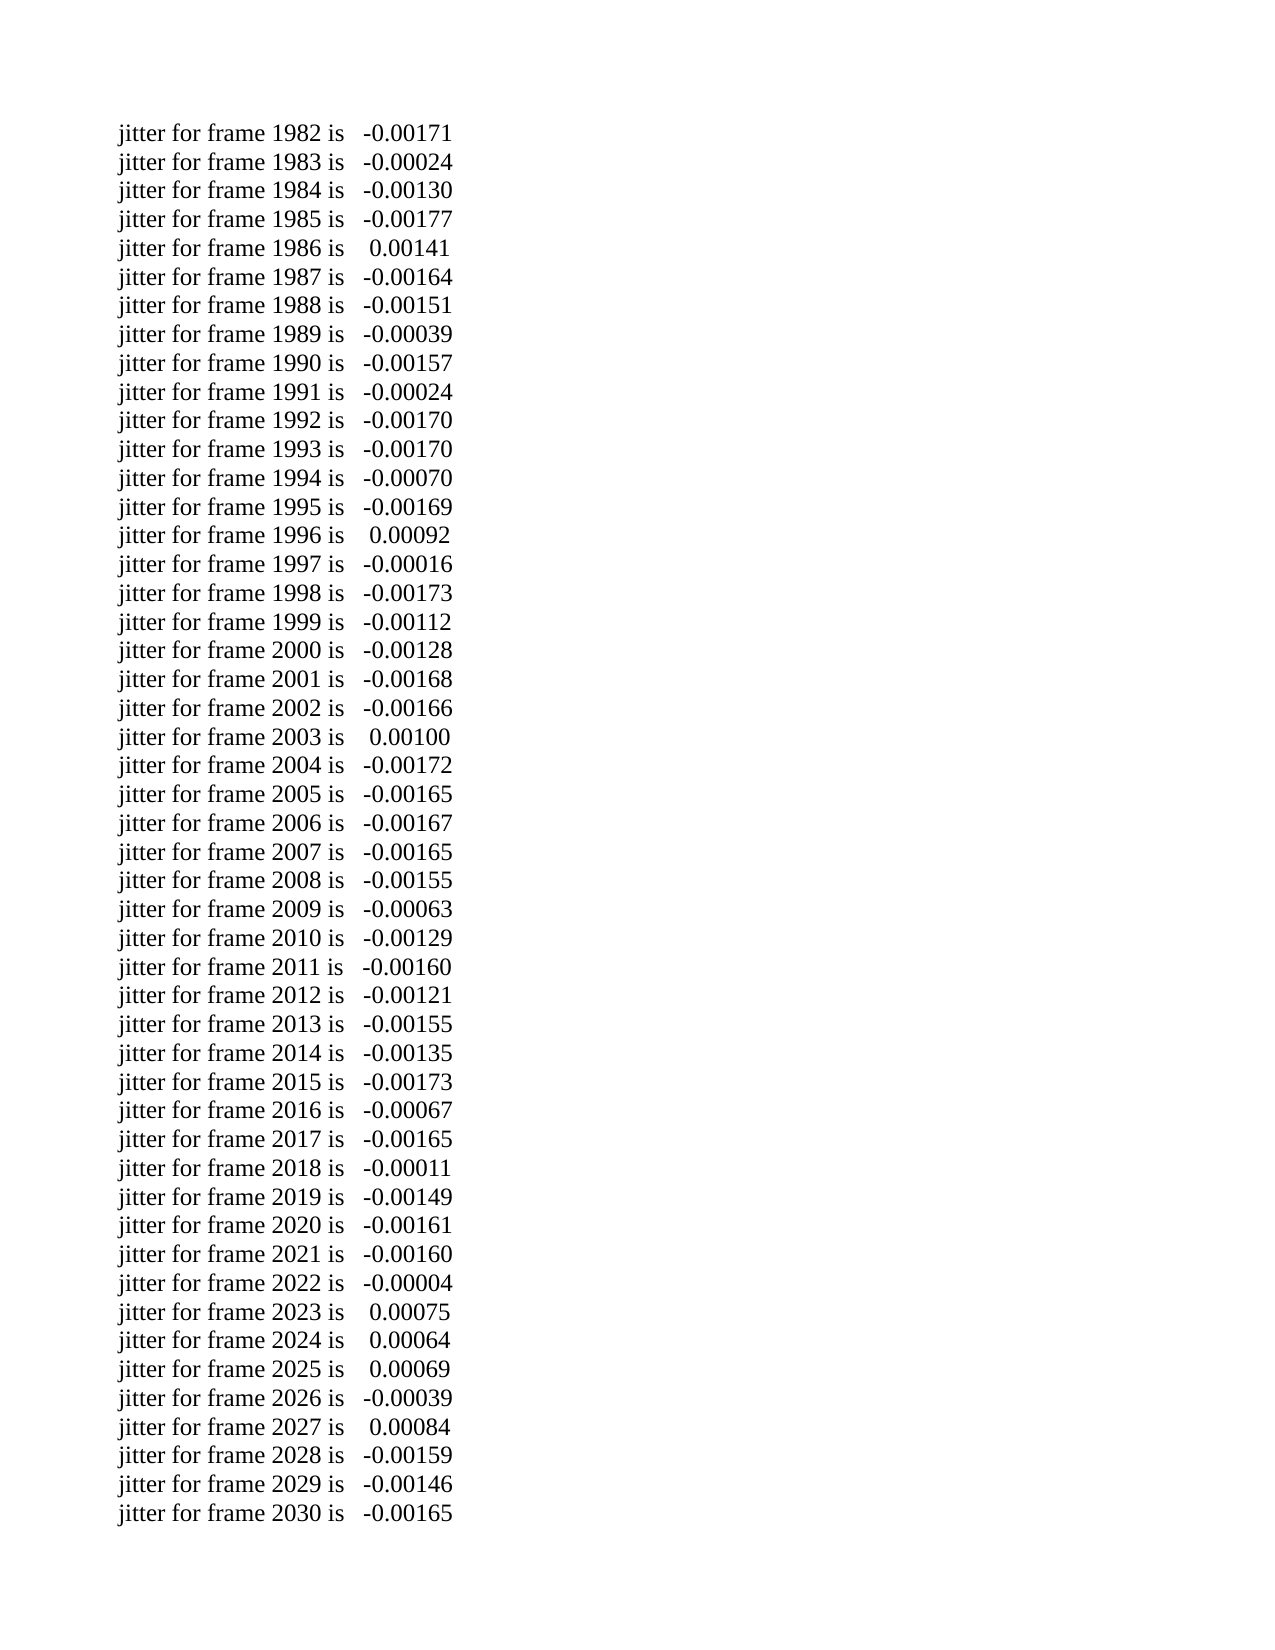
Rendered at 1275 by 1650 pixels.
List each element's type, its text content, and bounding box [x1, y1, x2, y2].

text jitter for frame 2008 is -0.00155 [118, 866, 1157, 894]
text jitter for frame 2028 is -0.00159 [118, 1441, 1157, 1469]
text jitter for frame 2001 is -0.00168 [118, 664, 1157, 693]
text jitter for frame 1992 is -0.00170 [118, 406, 1157, 434]
text jitter for frame 2023 is 0.00075 [118, 1297, 1157, 1326]
text jitter for frame 1997 is -0.00016 [118, 549, 1157, 578]
text jitter for frame 2003 is 0.00100 [118, 722, 1157, 751]
text jitter for frame 2002 is -0.00166 [118, 693, 1157, 722]
text jitter for frame 2029 is -0.00146 [118, 1469, 1157, 1498]
text jitter for frame 2017 is -0.00165 [118, 1124, 1157, 1153]
text jitter for frame 2012 is -0.00121 [118, 981, 1157, 1009]
text jitter for frame 1987 is -0.00164 [118, 262, 1157, 291]
text jitter for frame 2016 is -0.00067 [118, 1096, 1157, 1124]
text jitter for frame 2006 is -0.00167 [118, 808, 1157, 837]
text jitter for frame 1999 is -0.00112 [118, 607, 1157, 636]
text jitter for frame 1993 is -0.00170 [118, 434, 1157, 463]
text jitter for frame 2019 is -0.00149 [118, 1182, 1157, 1211]
text jitter for frame 1984 is -0.00130 [118, 176, 1157, 204]
text jitter for frame 2010 is -0.00129 [118, 923, 1157, 952]
text jitter for frame 2025 is 0.00069 [118, 1354, 1157, 1383]
text jitter for frame 2026 is -0.00039 [118, 1383, 1157, 1412]
text jitter for frame 2000 is -0.00128 [118, 636, 1157, 664]
text jitter for frame 1998 is -0.00173 [118, 578, 1157, 607]
text jitter for frame 1995 is -0.00169 [118, 492, 1157, 521]
text jitter for frame 2013 is -0.00155 [118, 1009, 1157, 1038]
text jitter for frame 2027 is 0.00084 [118, 1412, 1157, 1441]
text jitter for frame 1982 is -0.00171 [118, 118, 1157, 147]
text jitter for frame 2007 is -0.00165 [118, 837, 1157, 866]
text jitter for frame 2021 is -0.00160 [118, 1239, 1157, 1268]
text jitter for frame 1986 is 0.00141 [118, 233, 1157, 262]
text jitter for frame 1990 is -0.00157 [118, 348, 1157, 377]
text jitter for frame 1989 is -0.00039 [118, 319, 1157, 348]
text jitter for frame 1985 is -0.00177 [118, 204, 1157, 233]
text jitter for frame 2020 is -0.00161 [118, 1211, 1157, 1239]
text jitter for frame 2030 is -0.00165 [118, 1498, 1157, 1527]
text jitter for frame 1983 is -0.00024 [118, 147, 1157, 176]
text jitter for frame 1996 is 0.00092 [118, 521, 1157, 549]
text jitter for frame 2011 is -0.00160 [118, 952, 1157, 981]
text jitter for frame 2009 is -0.00063 [118, 894, 1157, 923]
text jitter for frame 2005 is -0.00165 [118, 779, 1157, 808]
text jitter for frame 2004 is -0.00172 [118, 751, 1157, 779]
text jitter for frame 2018 is -0.00011 [118, 1153, 1157, 1182]
text jitter for frame 2015 is -0.00173 [118, 1067, 1157, 1096]
text jitter for frame 1988 is -0.00151 [118, 291, 1157, 319]
text jitter for frame 2014 is -0.00135 [118, 1038, 1157, 1067]
text jitter for frame 2022 is -0.00004 [118, 1268, 1157, 1297]
text jitter for frame 2024 is 0.00064 [118, 1326, 1157, 1354]
text jitter for frame 1991 is -0.00024 [118, 377, 1157, 406]
text jitter for frame 1994 is -0.00070 [118, 463, 1157, 492]
